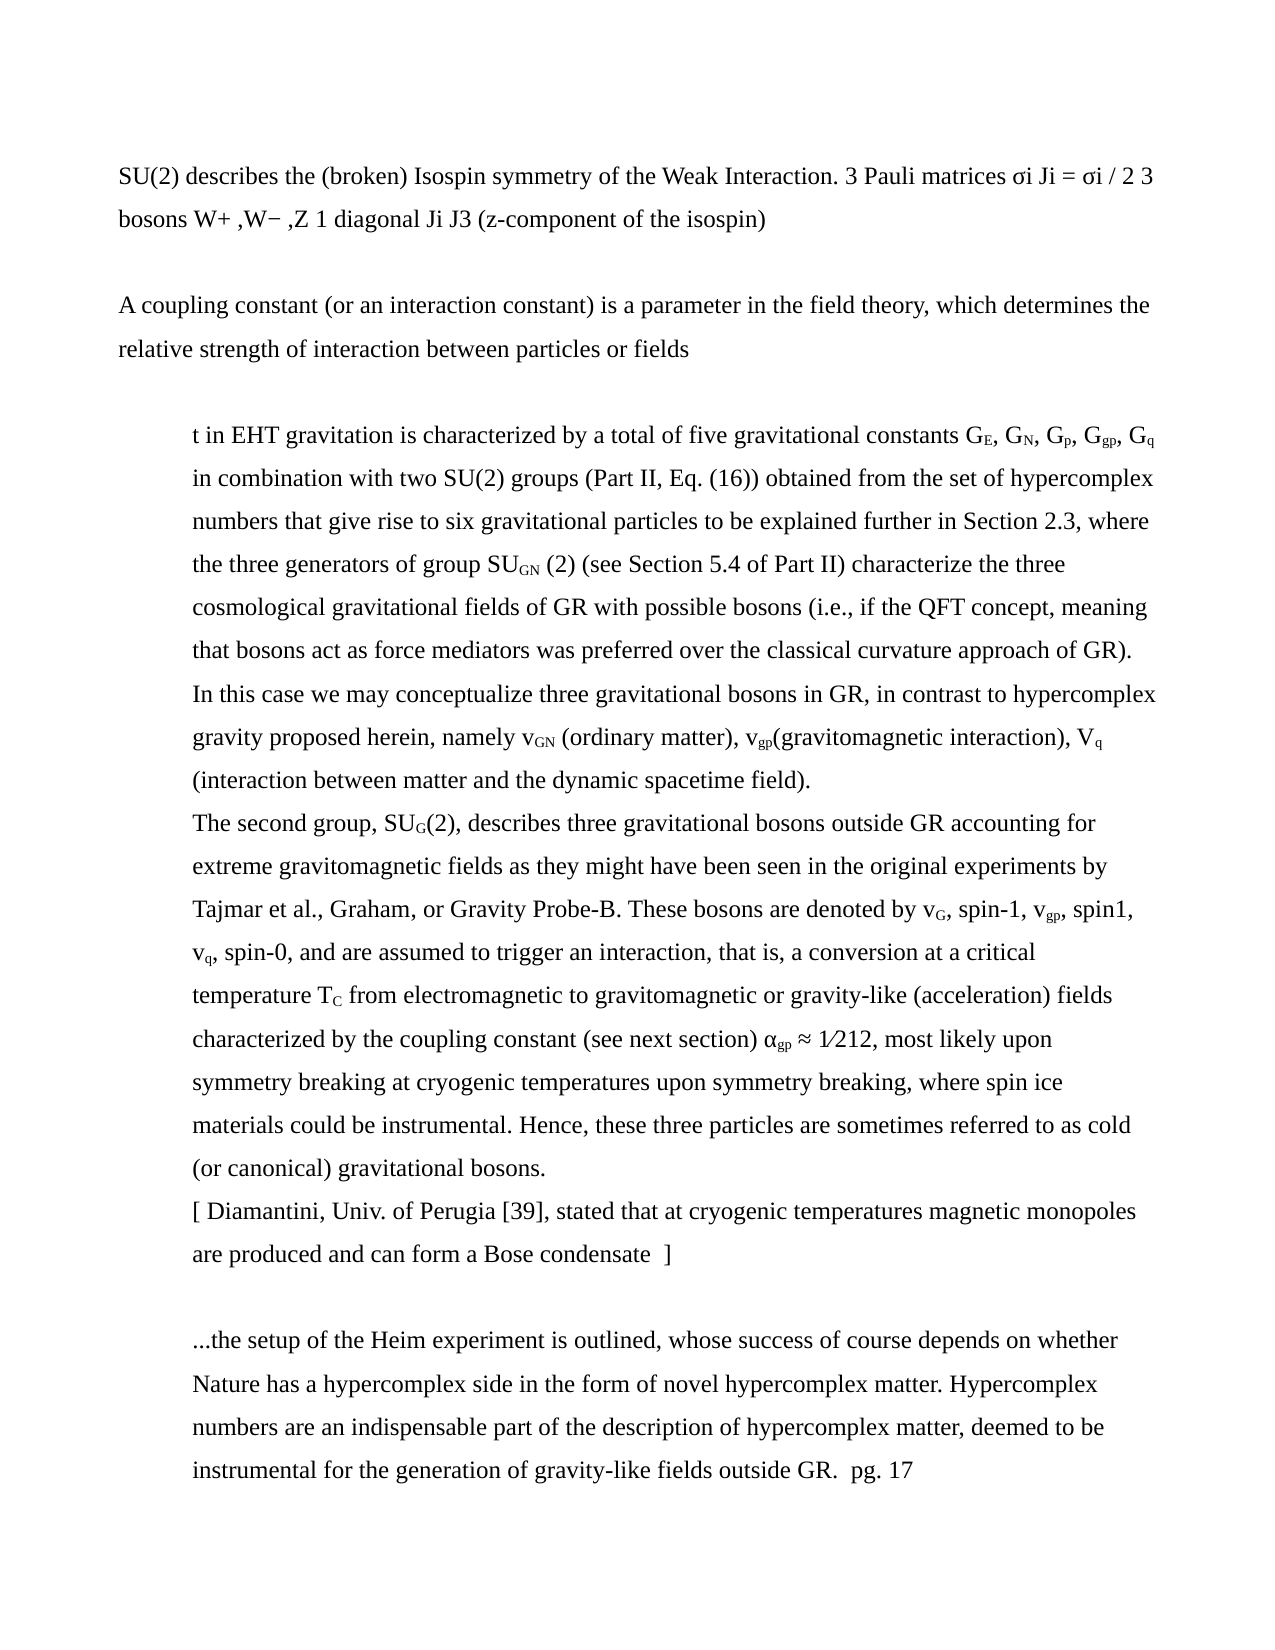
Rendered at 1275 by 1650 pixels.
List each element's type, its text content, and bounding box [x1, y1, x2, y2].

text ...the setup of the Heim experiment is outlined, whose success of course depends on whether Nature has a hypercomplex side in the form of novel hypercomplex matter. Hypercomplex numbers are an indispensable part of the description of hypercomplex matter, deemed to be instrumental for the generation of gravity-like fields outside GR. pg. 17 [192, 1326, 1157, 1484]
text t in EHT gravitation is characterized by a total of five gravitational constants GE, GN, Gp, Ggp, Gq in combination with two SU(2) groups (Part II, Eq. (16)) obtained from the set of hypercomplex numbers that give rise to six gravitational particles to be explained further in Section 2.3, where the three generators of group SUGN (2) (see Section 5.4 of Part II) characterize the three cosmological gravitational fields of GR with possible bosons (i.e., if the QFT concept, meaning that bosons act as force mediators was preferred over the classical curvature approach of GR). In this case we may conceptualize three gravitational bosons in GR, in contrast to hypercomplex gravity proposed herein, namely vGN (ordinary matter), vgp(gravitomagnetic interaction), Vq (interaction between matter and the dynamic spacetime field). [192, 420, 1157, 794]
text [ Diamantini, Univ. of Perugia [39], stated that at cryogenic temperatures magnetic monopoles are produced and can form a Bose condensate ] [192, 1196, 1157, 1268]
text The second group, SUG(2), describes three gravitational bosons outside GR accounting for extreme gravitomagnetic fields as they might have been seen in the original experiments by Tajmar et al., Graham, or Gravity Probe-B. These bosons are denoted by vG, spin-1, vgp, spin1, vq, spin-0, and are assumed to trigger an interaction, that is, a conversion at a critical temperature TC from electromagnetic to gravitomagnetic or gravity-like (acceleration) fields characterized by the coupling constant (see next section) αgp ≈ 1∕212, most likely upon symmetry breaking at cryogenic temperatures upon symmetry breaking, where spin ice materials could be instrumental. Hence, these three particles are sometimes referred to as cold (or canonical) gravitational bosons. [192, 808, 1157, 1182]
text SU(2) describes the (broken) Isospin symmetry of the Weak Interaction. 3 Pauli matrices σi Ji = σi / 2 3 bosons W+ ,W− ,Z 1 diagonal Ji J3 (z-component of the isospin) [118, 161, 1157, 233]
text A coupling constant (or an interaction constant) is a parameter in the field theory, which determines the relative strength of interaction between particles or fields [118, 291, 1157, 362]
